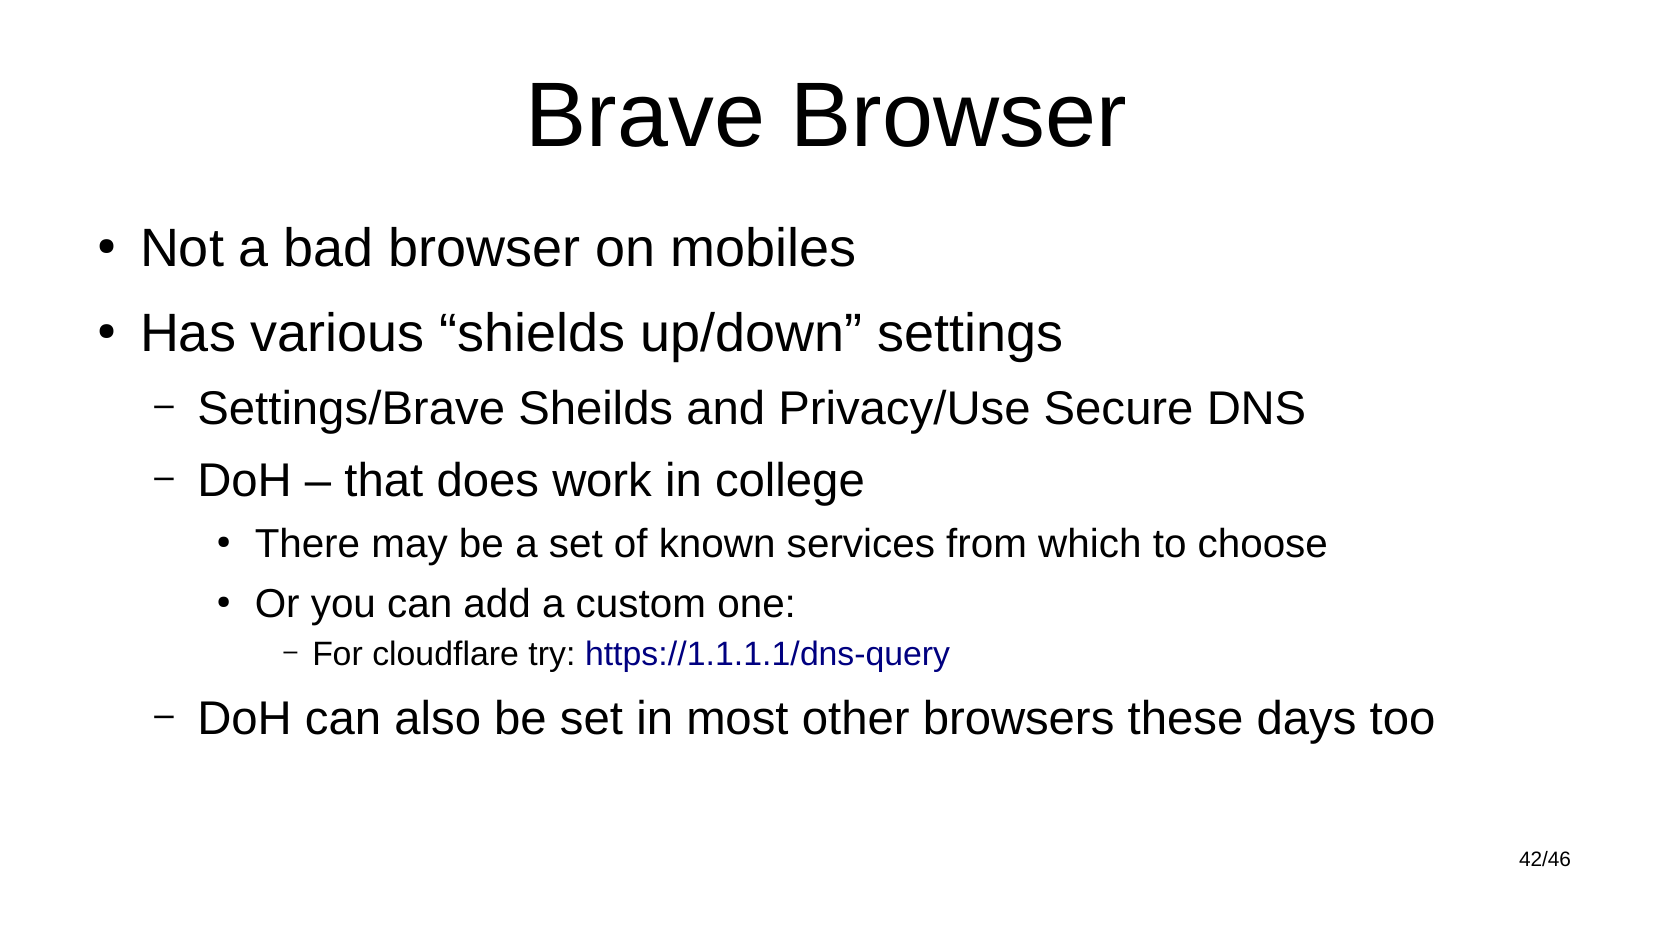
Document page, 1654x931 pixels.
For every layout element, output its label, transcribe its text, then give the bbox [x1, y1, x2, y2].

title Brave Browser [82, 37, 1571, 193]
list Not a bad browser on mobiles Has various “shields up/down” settings Settings/Brave Sheilds and Privacy/Use Secure DNS DoH – that does work in college There may be a set of known services from which to choose Or you can add a custom one: For cloudflare try: https://1.1.1.1/dns-query DoH can also be set in most other browsers these days too [82, 217, 1571, 758]
